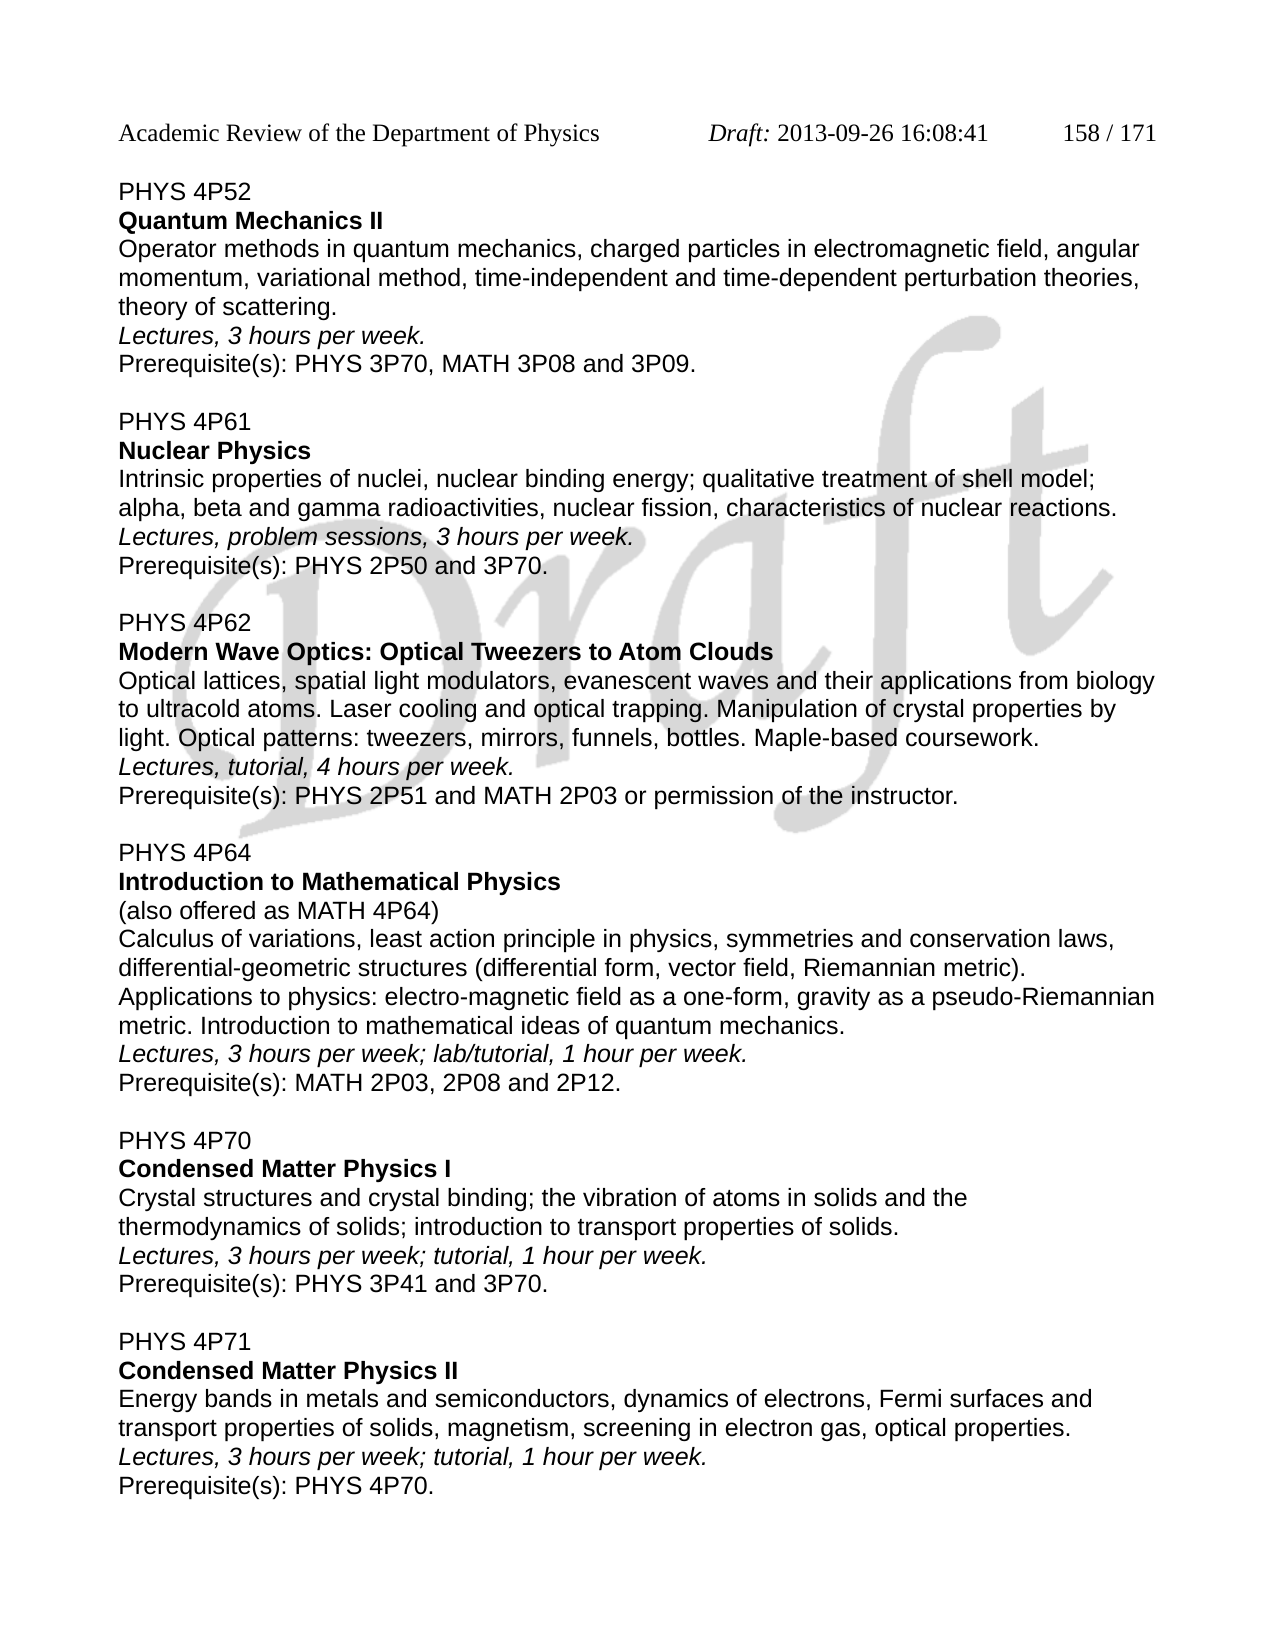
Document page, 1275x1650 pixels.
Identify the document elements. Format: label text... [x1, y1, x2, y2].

picture [118, 118, 1157, 177]
text PHYS 4P52 Quantum Mechanics II Operator methods in quantum mechanics, charged particles in electromagnetic field, angular momentum, variational method, time-independent and time-dependent perturbation theories, theory of scattering. Lectures, 3 hours per week. Prerequisite(s): PHYS 3P70, MATH 3P08 and 3P09. PHYS 4P61 Nuclear Physics Intrinsic properties of nuclei, nuclear binding energy; qualitative treatment of shell model; alpha, beta and gamma radioactivities, nuclear fission, characteristics of nuclear reactions. Lectures, problem sessions, 3 hours per week. Prerequisite(s): PHYS 2P50 and 3P70. PHYS 4P62 Modern Wave Optics: Optical Tweezers to Atom Clouds Optical lattices, spatial light modulators, evanescent waves and their applications from biology to ultracold atoms. Laser cooling and optical trapping. Manipulation of crystal properties by light. Optical patterns: tweezers, mirrors, funnels, bottles. Maple-based coursework. Lectures, tutorial, 4 hours per week. Prerequisite(s): PHYS 2P51 and MATH 2P03 or permission of the instructor. PHYS 4P64 Introduction to Mathematical Physics (also offered as MATH 4P64) Calculus of variations, least action principle in physics, symmetries and conservation laws, differential-geometric structures (differential form, vector field, Riemannian metric). Applications to physics: electro-magnetic field as a one-form, gravity as a pseudo-Riemannian metric. Introduction to mathematical ideas of quantum mechanics. Lectures, 3 hours per week; lab/tutorial, 1 hour per week. Prerequisite(s): MATH 2P03, 2P08 and 2P12. PHYS 4P70 Condensed Matter Physics I Crystal structures and crystal binding; the vibration of atoms in solids and the thermodynamics of solids; introduction to transport properties of solids. Lectures, 3 hours per week; tutorial, 1 hour per week. Prerequisite(s): PHYS 3P41 and 3P70. PHYS 4P71 Condensed Matter Physics II Energy bands in metals and semiconductors, dynamics of electrons, Fermi surfaces and transport properties of solids, magnetism, screening in electron gas, optical properties. Lectures, 3 hours per week; tutorial, 1 hour per week. Prerequisite(s): PHYS 4P70. [118, 177, 1157, 1528]
picture [118, 1528, 1157, 1532]
